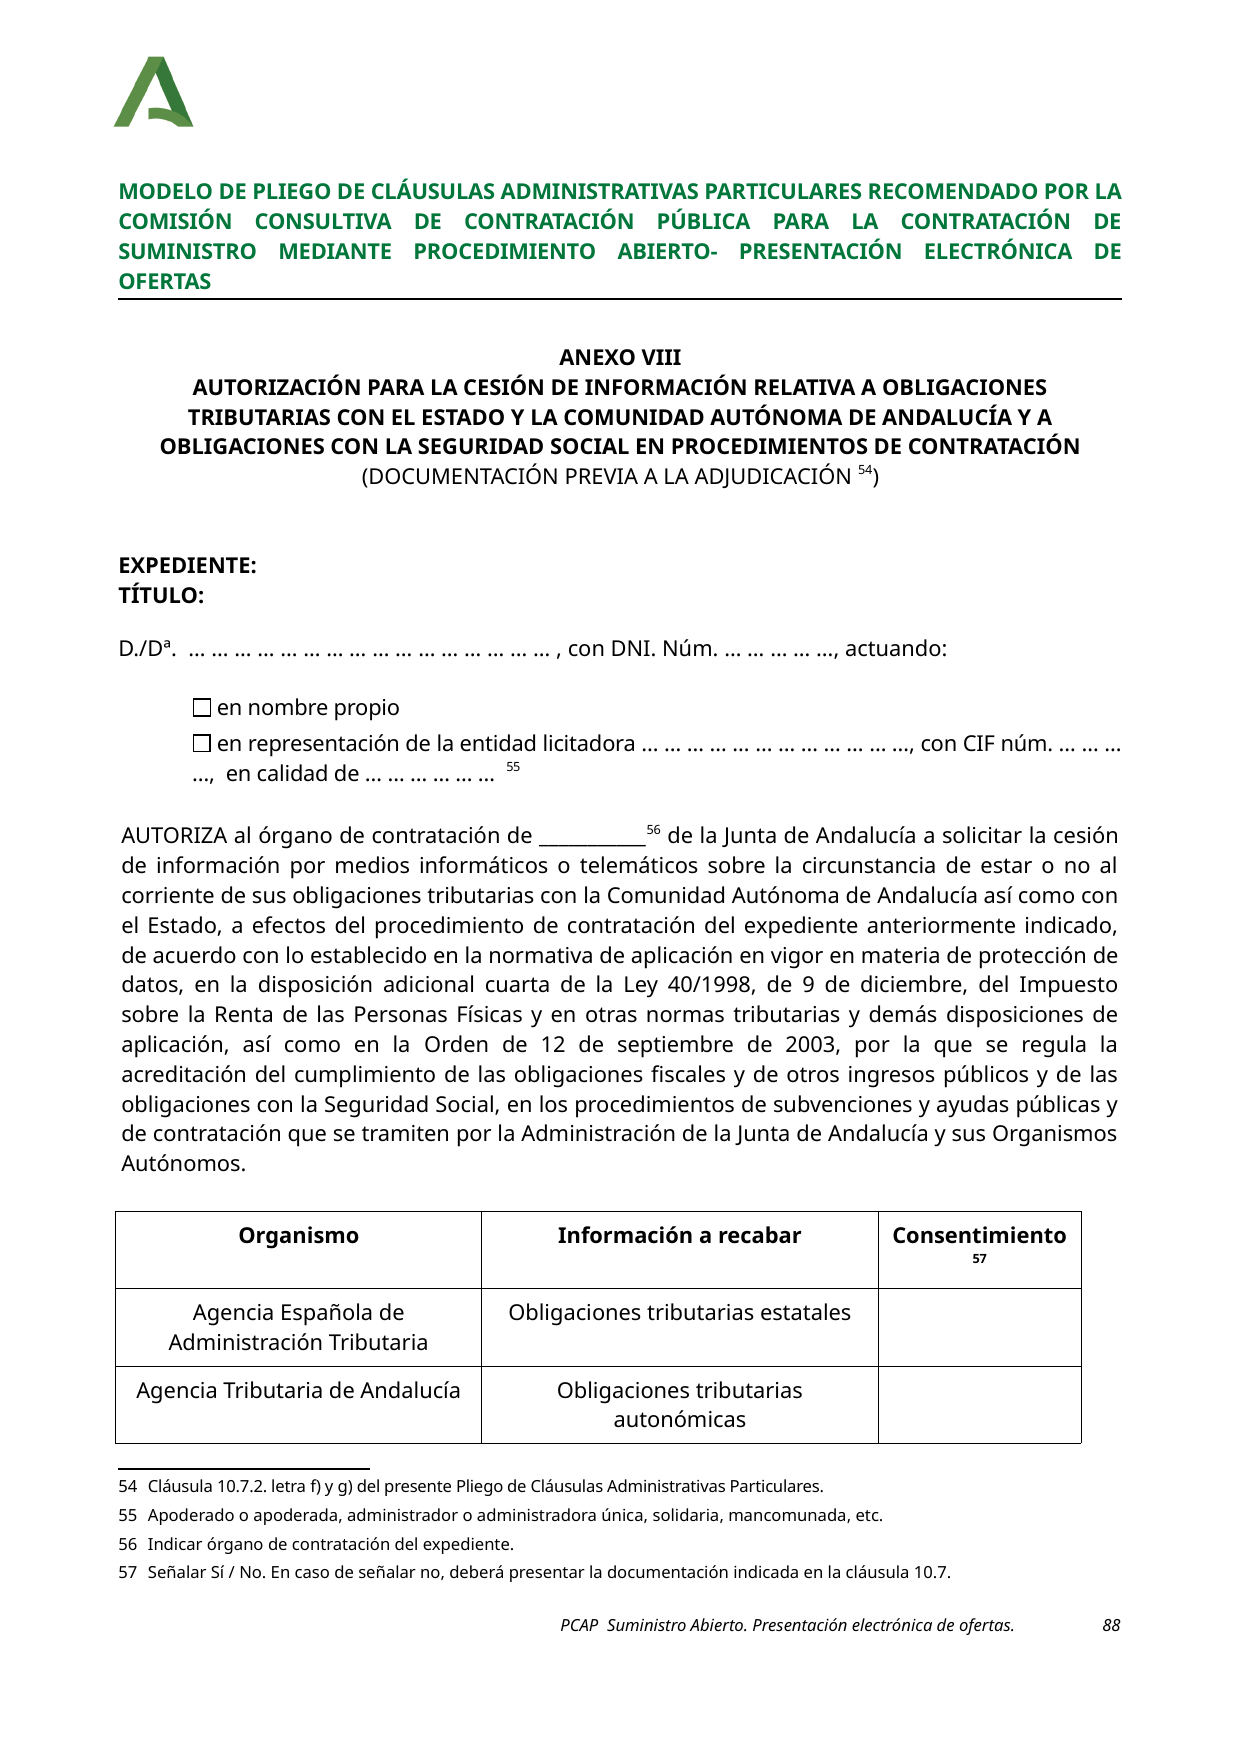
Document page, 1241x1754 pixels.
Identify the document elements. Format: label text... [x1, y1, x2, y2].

text EXPEDIENTE: [118, 551, 1122, 580]
text MODELO DE PLIEGO DE CLÁUSULAS ADMINISTRATIVAS PARTICULARES RECOMENDADO POR LA COMISIÓN CONSULTIVA DE CONTRATACIÓN PÚBLICA PARA LA CONTRATACIÓN DE SUMINISTRO MEDIANTE PROCEDIMIENTO ABIERTO- PRESENTACIÓN ELECTRÓNICA DE OFERTAS [118, 176, 1122, 298]
table_cell [879, 1289, 1081, 1366]
text (DOCUMENTACIÓN PREVIA A LA ADJUDICACIÓN ) [118, 461, 1122, 491]
text en nombre propio [192, 692, 1122, 722]
text Apoderado o apoderada, administrador o administradora única, solidaria, mancomunada, etc. [118, 1504, 1122, 1526]
table_header Consentimiento [879, 1212, 1081, 1288]
table_cell [879, 1367, 1081, 1443]
text AUTORIZA al órgano de contratación de ___________ de la Junta de Andalucía a solicitar la cesión de información por medios informáticos o telemáticos sobre la circunstancia de estar o no al corriente de sus obligaciones tributarias con la Comunidad Autónoma de Andalucía así como con el Estado, a efectos del procedimiento de contratación del expediente anteriormente indicado, de acuerdo con lo establecido en la normativa de aplicación en vigor en materia de protección de datos, en la disposición adicional cuarta de la Ley 40/1998, de 9 de diciembre, del Impuesto sobre la Renta de las Personas Físicas y en otras normas tributarias y demás disposiciones de aplicación, así como en la Orden de 12 de septiembre de 2003, por la que se regula la acreditación del cumplimiento de las obligaciones fiscales y de otros ingresos públicos y de las obligaciones con la Seguridad Social, en los procedimientos de subvenciones y ayudas públicas y de contratación que se tramiten por la Administración de la Junta de Andalucía y sus Organismos Autónomos. [118, 818, 1122, 1178]
text Cláusula 10.7.2. letra f) y g) del presente Pliego de Cláusulas Administrativas Particulares. [118, 1475, 1122, 1498]
table_header Información a recabar [482, 1212, 878, 1288]
table_cell Obligaciones tributarias estatales [482, 1289, 878, 1366]
text AUTORIZACIÓN PARA LA CESIÓN DE INFORMACIÓN RELATIVA A OBLIGACIONES TRIBUTARIAS CON EL ESTADO Y LA COMUNIDAD AUTÓNOMA DE ANDALUCÍA Y A OBLIGACIONES CON LA SEGURIDAD SOCIAL EN PROCEDIMIENTOS DE CONTRATACIÓN [118, 372, 1122, 461]
table_cell Agencia Española de Administración Tributaria [116, 1289, 481, 1366]
text D./Dª. … … … … … … … … … … … … … … … … , con DNI. Núm. … … … … …, actuando: [118, 633, 1122, 663]
table_cell Agencia Tributaria de Andalucía [116, 1367, 481, 1443]
text Indicar órgano de contratación del expediente. [118, 1532, 1122, 1555]
table_cell Obligaciones tributarias autonómicas [482, 1367, 878, 1443]
picture [109, 52, 198, 131]
text TÍTULO: [118, 580, 1122, 610]
text en representación de la entidad licitadora … … … … … … … … … … … …, con CIF núm. … … … …, en calidad de … … … … … … [192, 728, 1122, 788]
text ANEXO VIII [118, 342, 1122, 372]
table_header Organismo [116, 1212, 481, 1288]
